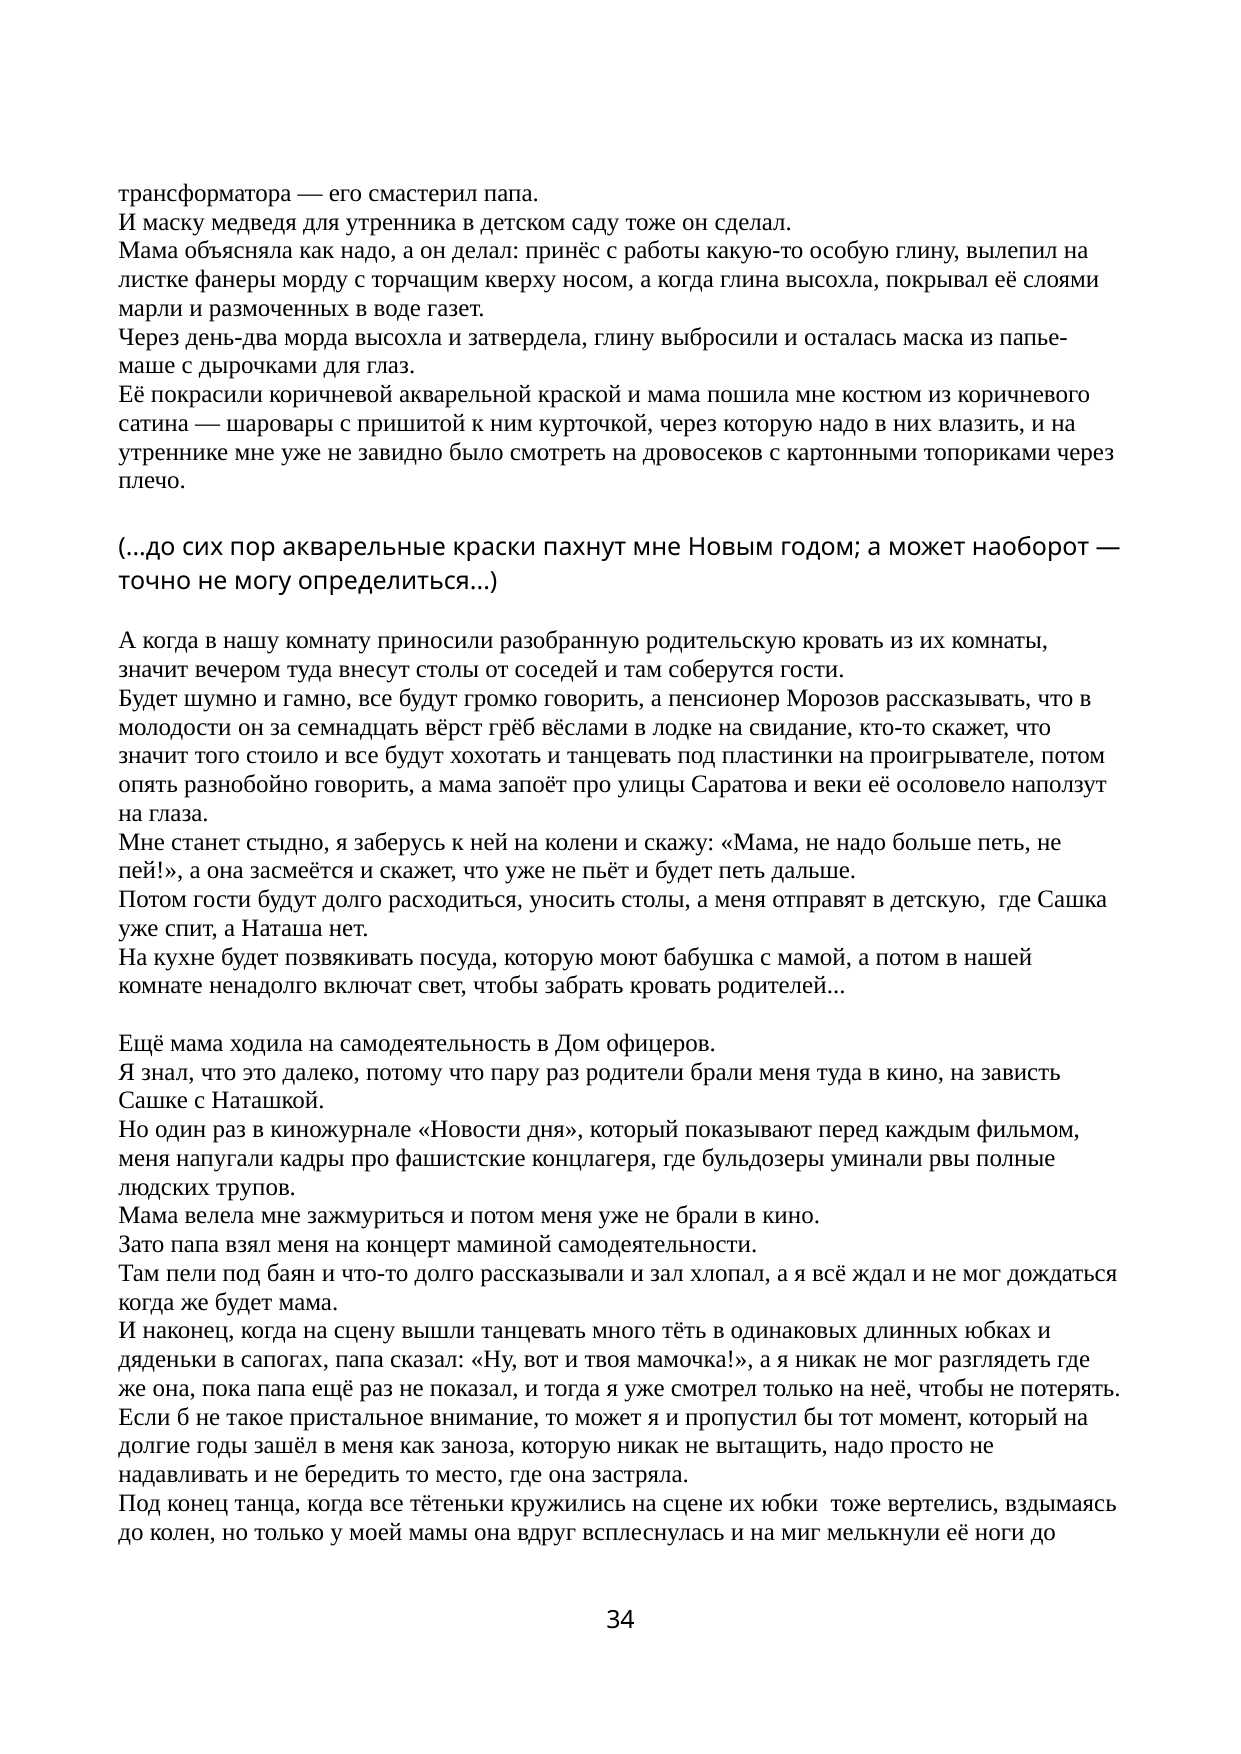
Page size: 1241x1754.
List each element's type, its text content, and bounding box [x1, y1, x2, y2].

text (...до сих пор акварельные краски пахнут мне Новым годом; а может наоборот — точно не могу определиться...) [118, 528, 1122, 597]
text Через день-два морда высохла и затвердела, глину выбросили и осталась маска из папье-маше с дырочками для глаз. [118, 322, 1122, 379]
text Я знал, что это далеко, потому что пару раз родители брали меня туда в кино, на зависть Сашке с Наташкой. [118, 1057, 1122, 1114]
text Её покрасили коричневой акварельной краской и мама пошила мне костюм из коричневого сатина — шаровары с пришитой к ним курточкой, через которую надо в них влазить, и на утреннике мне уже не завидно было смотреть на дровосеков с картонными топориками через плечо. [118, 379, 1122, 494]
text И маску медведя для утренника в детском саду тоже он сделал. [118, 207, 1122, 236]
text Под конец танца, когда все тётеньки кружились на сцене их юбки тоже вертелись, вздымаясь до колен, но только у моей мамы она вдруг всплеснулась и на миг мелькнули её ноги до [118, 1488, 1122, 1545]
text Мне станет стыдно, я заберусь к ней на колени и скажу: «Мама, не надо больше петь, не пей!», а она засмеётся и скажет, что уже не пьёт и будет петь дальше. [118, 827, 1122, 884]
text Потом гости будут долго расходиться, уносить столы, а меня отправят в детскую, где Сашка уже спит, а Наташа нет. [118, 884, 1122, 942]
text Мама объясняла как надо, а он делал: принёс с работы какую-то особую глину, вылепил на листке фанеры морду с торчащим кверху носом, а когда глина высохла, покрывал её слоями марли и размоченных в воде газет. [118, 236, 1122, 322]
text Там пели под баян и что-то долго рассказывали и зал хлопал, а я всё ждал и не мог дождаться когда же будет мама. [118, 1258, 1122, 1315]
text На кухне будет позвякивать посуда, которую моют бабушка с мамой, а потом в нашей комнате ненадолго включат свет, чтобы забрать кровать родителей... [118, 942, 1122, 999]
text Но один раз в киножурнале «Новости дня», который показывают перед каждым фильмом, меня напугали кадры про фашистские концлагеря, где бульдозеры уминали рвы полные людских трупов. [118, 1114, 1122, 1200]
text трансформатора — его смастерил папа. [118, 178, 1122, 207]
text И наконец, когда на сцену вышли танцевать много тёть в одинаковых длинных юбках и дяденьки в сапогах, папа сказал: «Ну, вот и твоя мамочка!», а я никак не мог разглядеть где же она, пока папа ещё раз не показал, и тогда я уже смотрел только на неё, чтобы не потерять. [118, 1315, 1122, 1402]
text Будет шумно и гамно, все будут громко говорить, а пенсионер Морозов рассказывать, что в молодости он за семнадцать вёрст грёб вёслами в лодке на свидание, кто-то скажет, что значит того стоило и все будут хохотать и танцевать под пластинки на проигрывателе, потом опять разнобойно говорить, а мама запоёт про улицы Саратова и веки её осоловело наползут на глаза. [118, 683, 1122, 827]
text Мама велела мне зажмуриться и потом меня уже не брали в кино. [118, 1200, 1122, 1229]
text А когда в нашу комнату приносили разобранную родительскую кровать из их комнаты, значит вечером туда внесут столы от соседей и там соберутся гости. [118, 625, 1122, 683]
text Зато папа взял меня на концерт маминой самодеятельности. [118, 1229, 1122, 1258]
text Если б не такое пристальное внимание, то может я и пропустил бы тот момент, который на долгие годы зашёл в меня как заноза, которую никак не вытащить, надо просто не надавливать и не бередить то место, где она застряла. [118, 1402, 1122, 1488]
text Ещё мама ходила на самодеятельность в Дом офицеров. [118, 1028, 1122, 1057]
